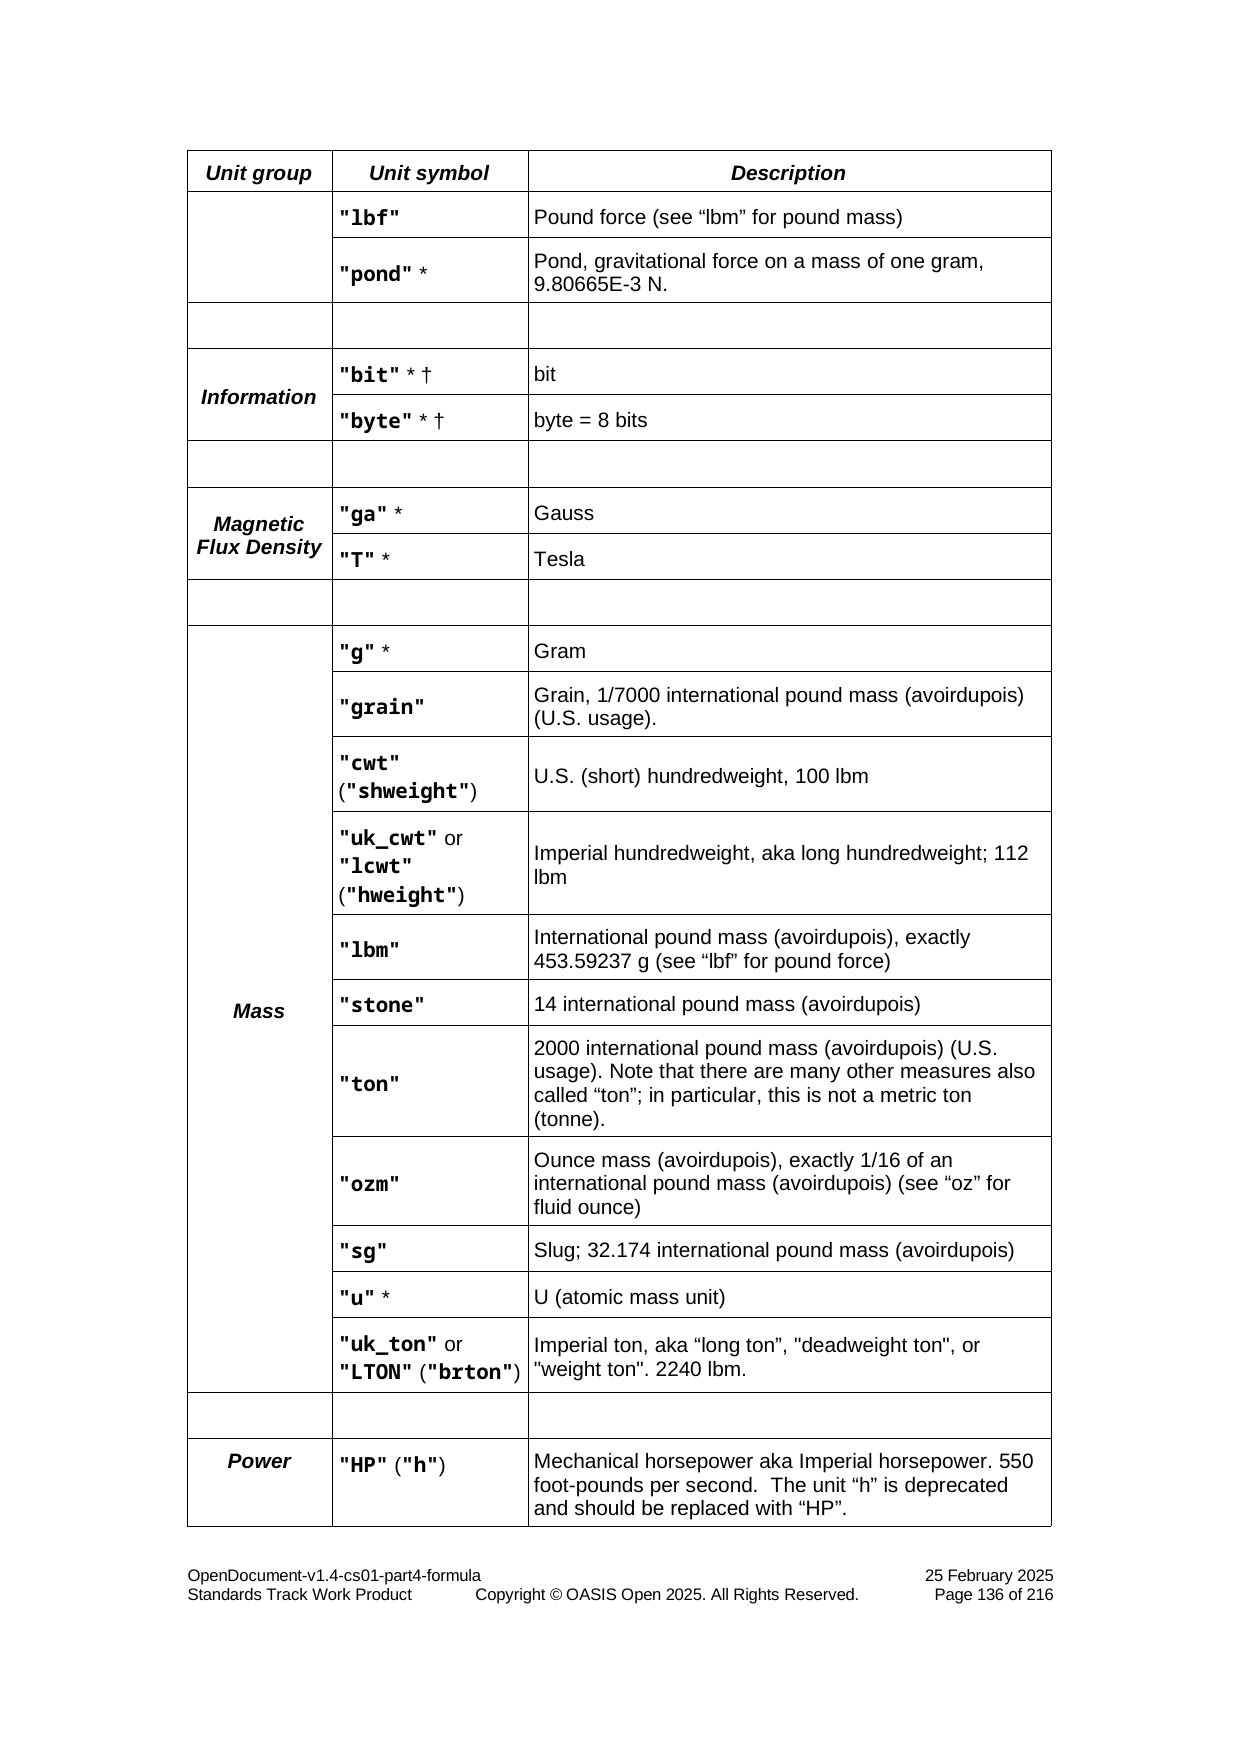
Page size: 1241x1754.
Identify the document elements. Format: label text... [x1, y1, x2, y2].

table_cell "bit" * † [333, 349, 528, 394]
table_cell [188, 192, 332, 302]
table_cell "HP" ("h") [333, 1439, 528, 1526]
table_cell Gram [529, 626, 1051, 671]
table_cell U.S. (short) hundredweight, 100 lbm [529, 737, 1051, 811]
table_cell "ga" * [333, 488, 528, 533]
table_cell "uk_cwt" or "lcwt" ("hweight") [333, 812, 528, 914]
table_header Description [529, 151, 1051, 191]
table_cell Grain, 1/7000 international pound mass (avoirdupois) (U.S. usage). [529, 672, 1051, 736]
table_cell "T" * [333, 534, 528, 579]
table_cell U (atomic mass unit) [529, 1272, 1051, 1317]
table_cell "uk_ton" or "LTON" ("brton") [333, 1318, 528, 1392]
table_header Unit group [188, 151, 332, 191]
table_cell [188, 580, 332, 625]
table_cell bit [529, 349, 1051, 394]
table_cell International pound mass (avoirdupois), exactly 453.59237 g (see “lbf” for pound force) [529, 915, 1051, 978]
table_header Unit symbol [333, 151, 528, 191]
table_cell "byte" * † [333, 395, 528, 440]
table_cell "cwt" ("shweight") [333, 737, 528, 811]
table_cell 14 international pound mass (avoirdupois) [529, 980, 1051, 1024]
table_cell "ozm" [333, 1137, 528, 1224]
table_cell "pond" * [333, 238, 528, 302]
table_cell 2000 international pound mass (avoirdupois) (U.S. usage). Note that there are many other measures also called “ton”; in particular, this is not a metric ton (tonne). [529, 1026, 1051, 1136]
table_cell Mechanical horsepower aka Imperial horsepower. 550 foot-pounds per second. The unit “h” is deprecated and should be replaced with “HP”. [529, 1439, 1051, 1526]
table_cell Tesla [529, 534, 1051, 579]
table_cell "lbf" [333, 192, 528, 237]
table_cell "lbm" [333, 915, 528, 978]
table_cell [333, 303, 528, 348]
table_cell "u" * [333, 1272, 528, 1317]
table_cell "ton" [333, 1026, 528, 1136]
table_cell [333, 580, 528, 625]
table_cell [529, 303, 1051, 348]
table_cell "g" * [333, 626, 528, 671]
table_cell [529, 580, 1051, 625]
table_cell Pound force (see “lbm” for pound mass) [529, 192, 1051, 237]
table_cell [333, 441, 528, 487]
table_cell "stone" [333, 980, 528, 1024]
table_cell [188, 441, 332, 487]
table_cell "sg" [333, 1226, 528, 1271]
table_cell Imperial ton, aka “long ton”, "deadweight ton", or "weight ton". 2240 lbm. [529, 1318, 1051, 1392]
table_cell Pond, gravitational force on a mass of one gram, 9.80665E-3 N. [529, 238, 1051, 302]
table_cell [529, 441, 1051, 487]
table_cell Power [188, 1439, 332, 1526]
table_cell Imperial hundredweight, aka long hundredweight; 112 lbm [529, 812, 1051, 914]
table_cell Information [188, 349, 332, 440]
table_cell [188, 303, 332, 348]
table_cell Mass [188, 626, 332, 1392]
table_cell [333, 1393, 528, 1438]
table_cell Ounce mass (avoirdupois), exactly 1/16 of an international pound mass (avoirdupois) (see “oz” for fluid ounce) [529, 1137, 1051, 1224]
table_cell "grain" [333, 672, 528, 736]
table_cell byte = 8 bits [529, 395, 1051, 440]
table_cell [529, 1393, 1051, 1438]
table_cell [188, 1393, 332, 1438]
table_cell Gauss [529, 488, 1051, 533]
table_cell Slug; 32.174 international pound mass (avoirdupois) [529, 1226, 1051, 1271]
table_cell Magnetic Flux Density [188, 488, 332, 579]
